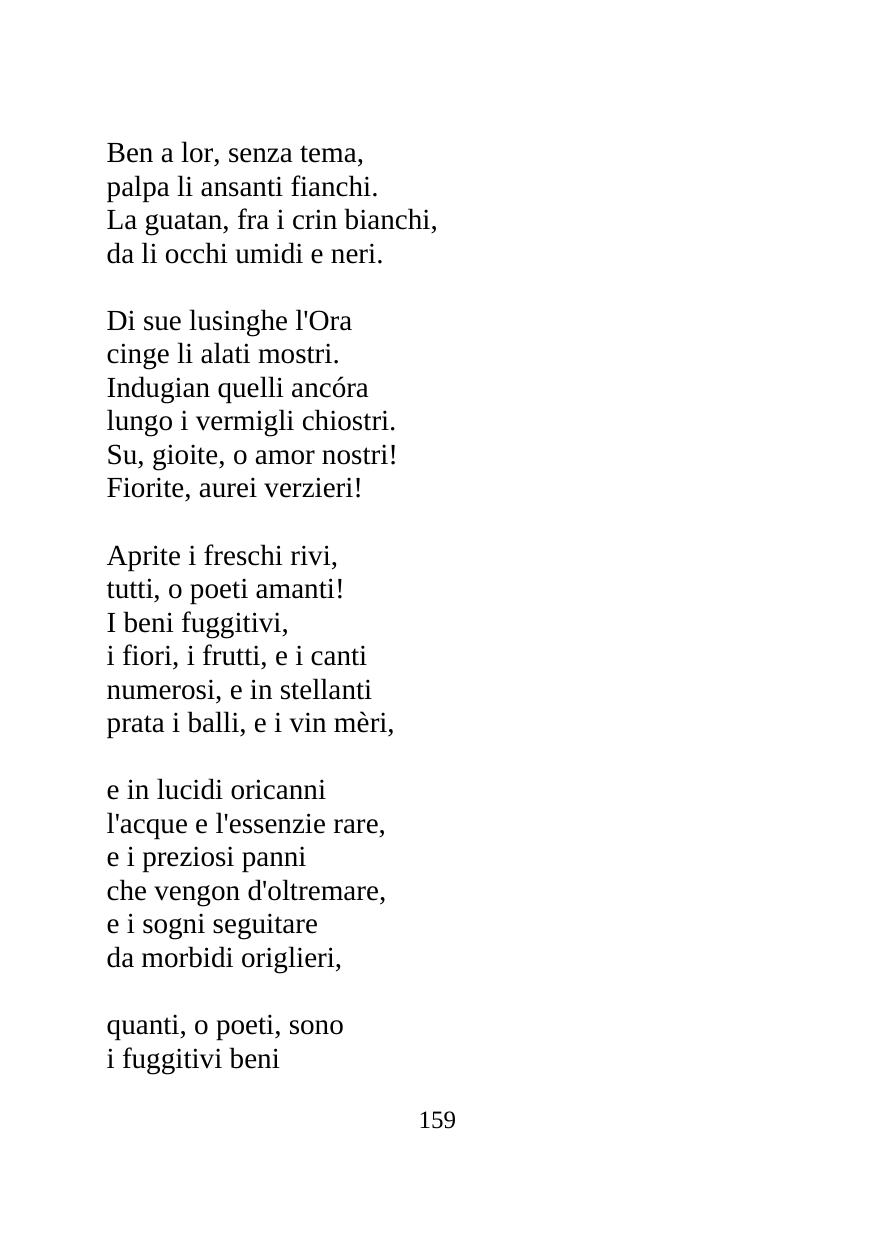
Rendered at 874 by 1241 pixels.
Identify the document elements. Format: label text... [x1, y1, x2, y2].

text i fiori, i frutti, e i canti [106, 638, 768, 672]
text I beni fuggitivi, [106, 605, 768, 638]
text e i sogni seguitare [106, 907, 768, 940]
text Fiorite, aurei verzieri! [106, 471, 768, 504]
text i fuggitivi beni [106, 1041, 768, 1074]
text Ben a lor, senza tema, [106, 135, 768, 169]
text lungo i vermigli chiostri. [106, 403, 768, 437]
text Aprite i freschi rivi, [106, 538, 768, 571]
text l'acque e l'essenzie rare, [106, 806, 768, 839]
text Di sue lusinghe l'Ora [106, 303, 768, 336]
text Su, gioite, o amor nostri! [106, 437, 768, 471]
text e in lucidi oricanni [106, 772, 768, 806]
text numerosi, e in stellanti [106, 672, 768, 705]
text prata i balli, e i vin mèri, [106, 705, 768, 739]
text Indugian quelli ancóra [106, 370, 768, 403]
text tutti, o poeti amanti! [106, 571, 768, 605]
text da li occhi umidi e neri. [106, 236, 768, 269]
text che vengon d'oltremare, [106, 873, 768, 907]
text e i preziosi panni [106, 839, 768, 873]
text cinge li alati mostri. [106, 336, 768, 370]
text palpa li ansanti fianchi. [106, 169, 768, 202]
text da morbidi origlieri, [106, 940, 768, 974]
text quanti, o poeti, sono [106, 1007, 768, 1041]
text La guatan, fra i crin bianchi, [106, 202, 768, 236]
